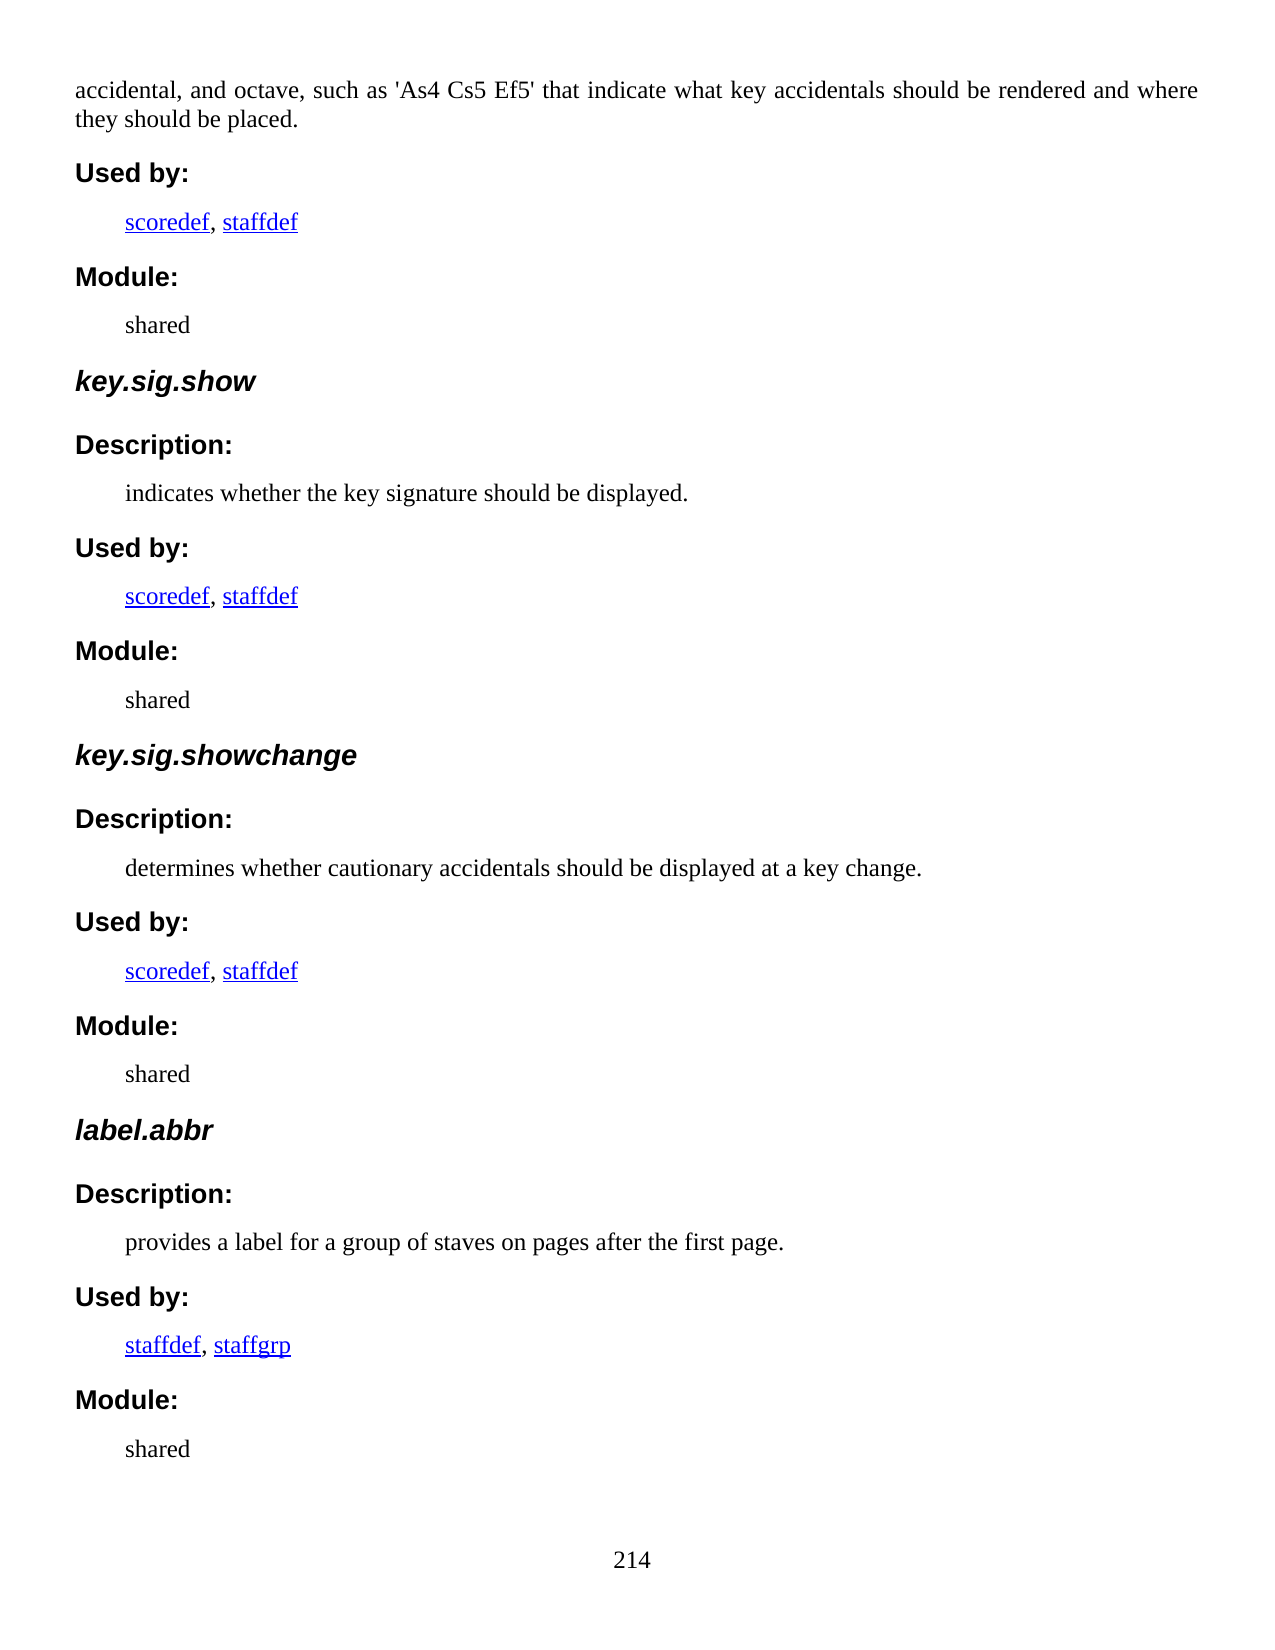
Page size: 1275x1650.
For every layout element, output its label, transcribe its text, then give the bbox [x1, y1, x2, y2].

text determines whether cautionary accidentals should be displayed at a key change. [75, 853, 1200, 881]
text accidental, and octave, such as 'As4 Cs5 Ef5' that indicate what key accidentals should be rendered and where they should be placed. [75, 75, 1200, 132]
text shared [75, 1059, 1200, 1088]
subtitle Description: [75, 803, 1200, 834]
text shared [75, 310, 1200, 339]
text provides a label for a group of staves on pages after the first page. [75, 1227, 1200, 1256]
subtitle Used by: [75, 532, 1200, 563]
text shared [75, 685, 1200, 713]
subtitle key.sig.show [75, 364, 1200, 397]
subtitle Used by: [75, 1281, 1200, 1312]
subtitle label.abbr [75, 1113, 1200, 1146]
subtitle Module: [75, 1384, 1200, 1415]
subtitle Description: [75, 1178, 1200, 1209]
subtitle Used by: [75, 157, 1200, 189]
text scoredef, staffdef [75, 956, 1200, 985]
text shared [75, 1434, 1200, 1462]
text staffdef, staffgrp [75, 1330, 1200, 1359]
subtitle Used by: [75, 906, 1200, 938]
text indicates whether the key signature should be displayed. [75, 478, 1200, 507]
text scoredef, staffdef [75, 207, 1200, 236]
text scoredef, staffdef [75, 581, 1200, 610]
subtitle key.sig.showchange [75, 738, 1200, 772]
subtitle Module: [75, 1010, 1200, 1041]
subtitle Module: [75, 261, 1200, 292]
subtitle Module: [75, 635, 1200, 666]
subtitle Description: [75, 429, 1200, 460]
